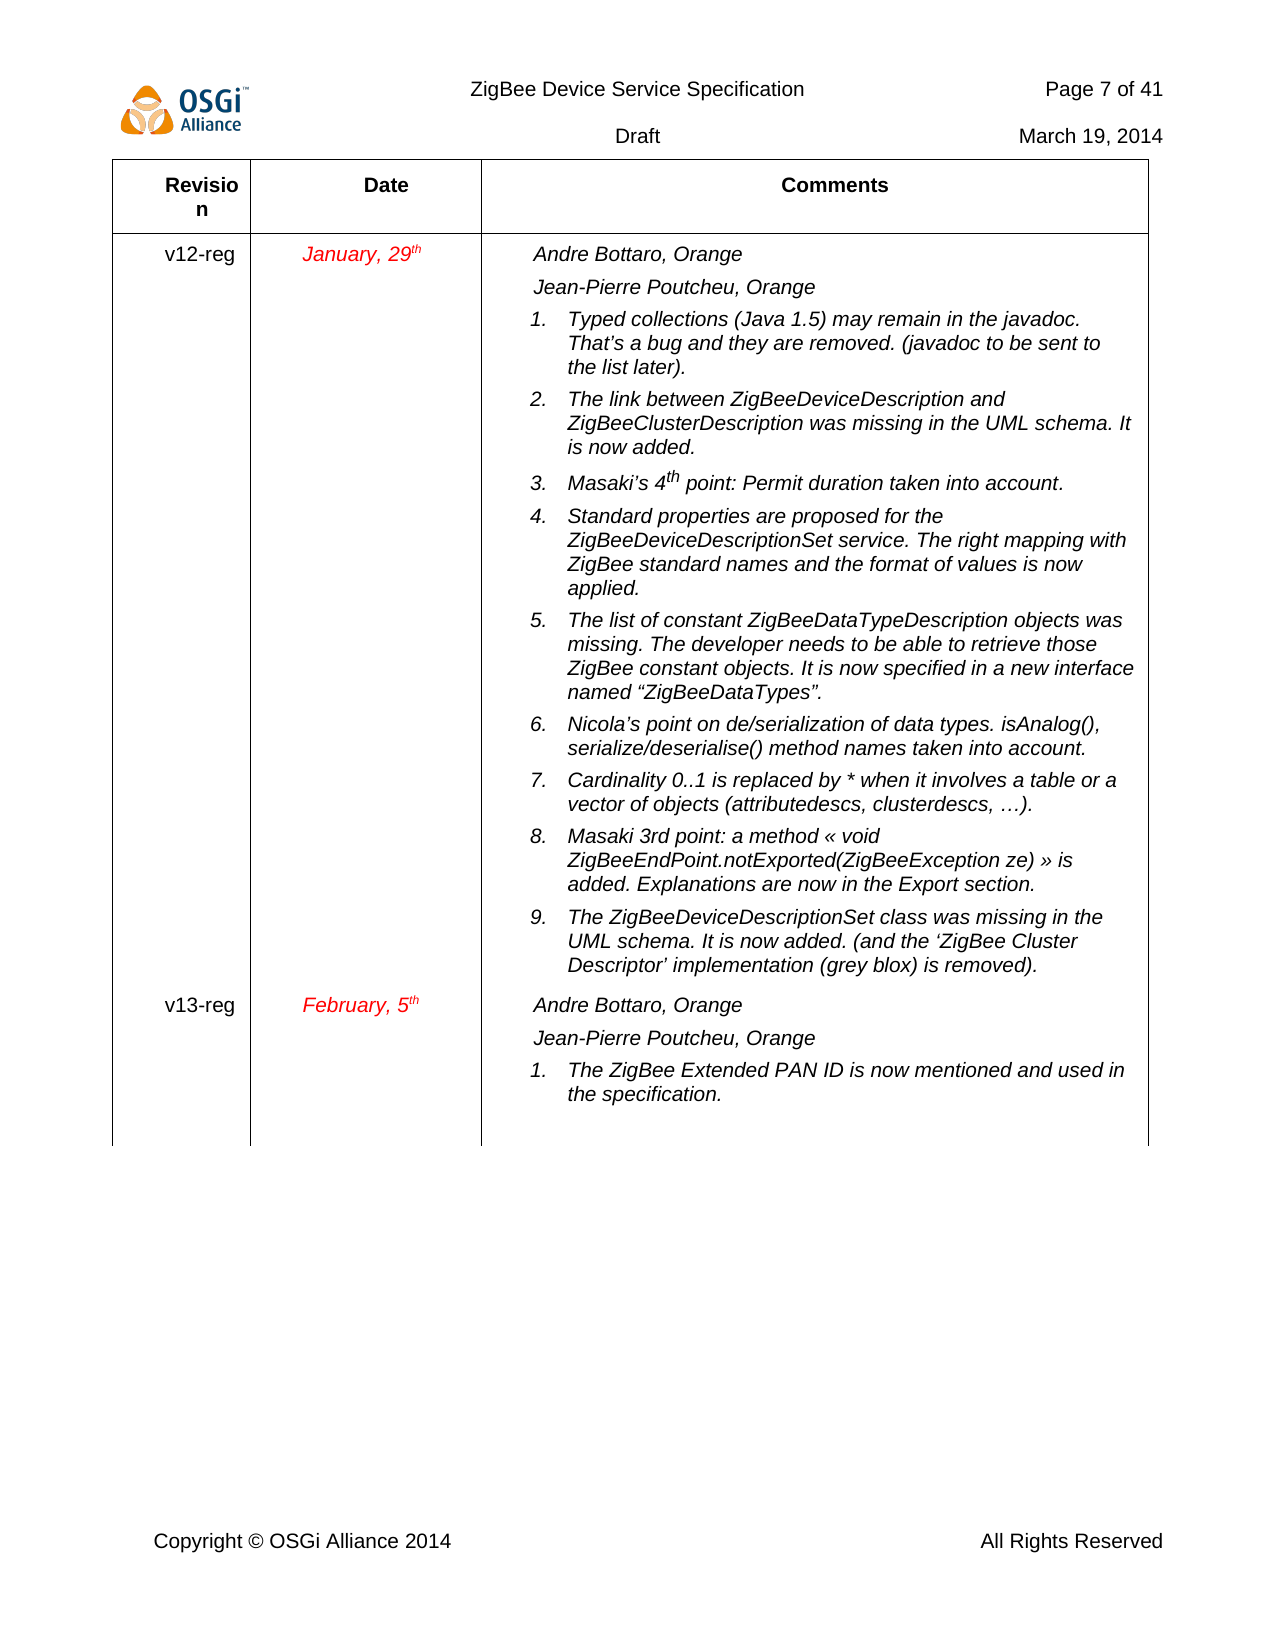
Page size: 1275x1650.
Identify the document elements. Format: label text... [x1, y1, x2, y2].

table_cell Andre Bottaro, Orange Jean-Pierre Poutcheu, Orange Typed collections (Java 1.5) may remain in the javadoc. That’s a bug and they are removed. (javadoc to be sent to the list later). The link between ZigBeeDeviceDescription and ZigBeeClusterDescription was missing in the UML schema. It is now added. Masaki’s 4th point: Permit duration taken into account. Standard properties are proposed for the ZigBeeDeviceDescriptionSet service. The right mapping with ZigBee standard names and the format of values is now applied. The list of constant ZigBeeDataTypeDescription objects was missing. The developer needs to be able to retrieve those ZigBee constant objects. It is now specified in a new interface named “ZigBeeDataTypes”. Nicola’s point on de/serialization of data types. isAnalog(), serialize/deserialise() method names taken into account. Cardinality 0..1 is replaced by * when it involves a table or a vector of objects (attributedescs, clusterdescs, …). Masaki 3rd point: a method « void ZigBeeEndPoint.notExported(ZigBeeException ze) » is added. Explanations are now in the Export section. The ZigBeeDeviceDescriptionSet class was missing in the UML schema. It is now added. (and the ‘ZigBee Cluster Descriptor’ implementation (grey blox) is removed). [482, 234, 1148, 985]
table_cell Andre Bottaro, Orange Jean-Pierre Poutcheu, Orange The ZigBee Extended PAN ID is now mentioned and used in the specification. [482, 985, 1148, 1146]
table_header Comments [482, 160, 1148, 233]
table_header Revision [113, 160, 250, 233]
picture [113, 78, 257, 142]
table_cell January, 29th [251, 234, 481, 985]
table_cell February, 5th [251, 985, 481, 1146]
table_header Date [251, 160, 481, 233]
table_cell v13-reg [113, 985, 250, 1146]
table_cell v12-reg [113, 234, 250, 985]
